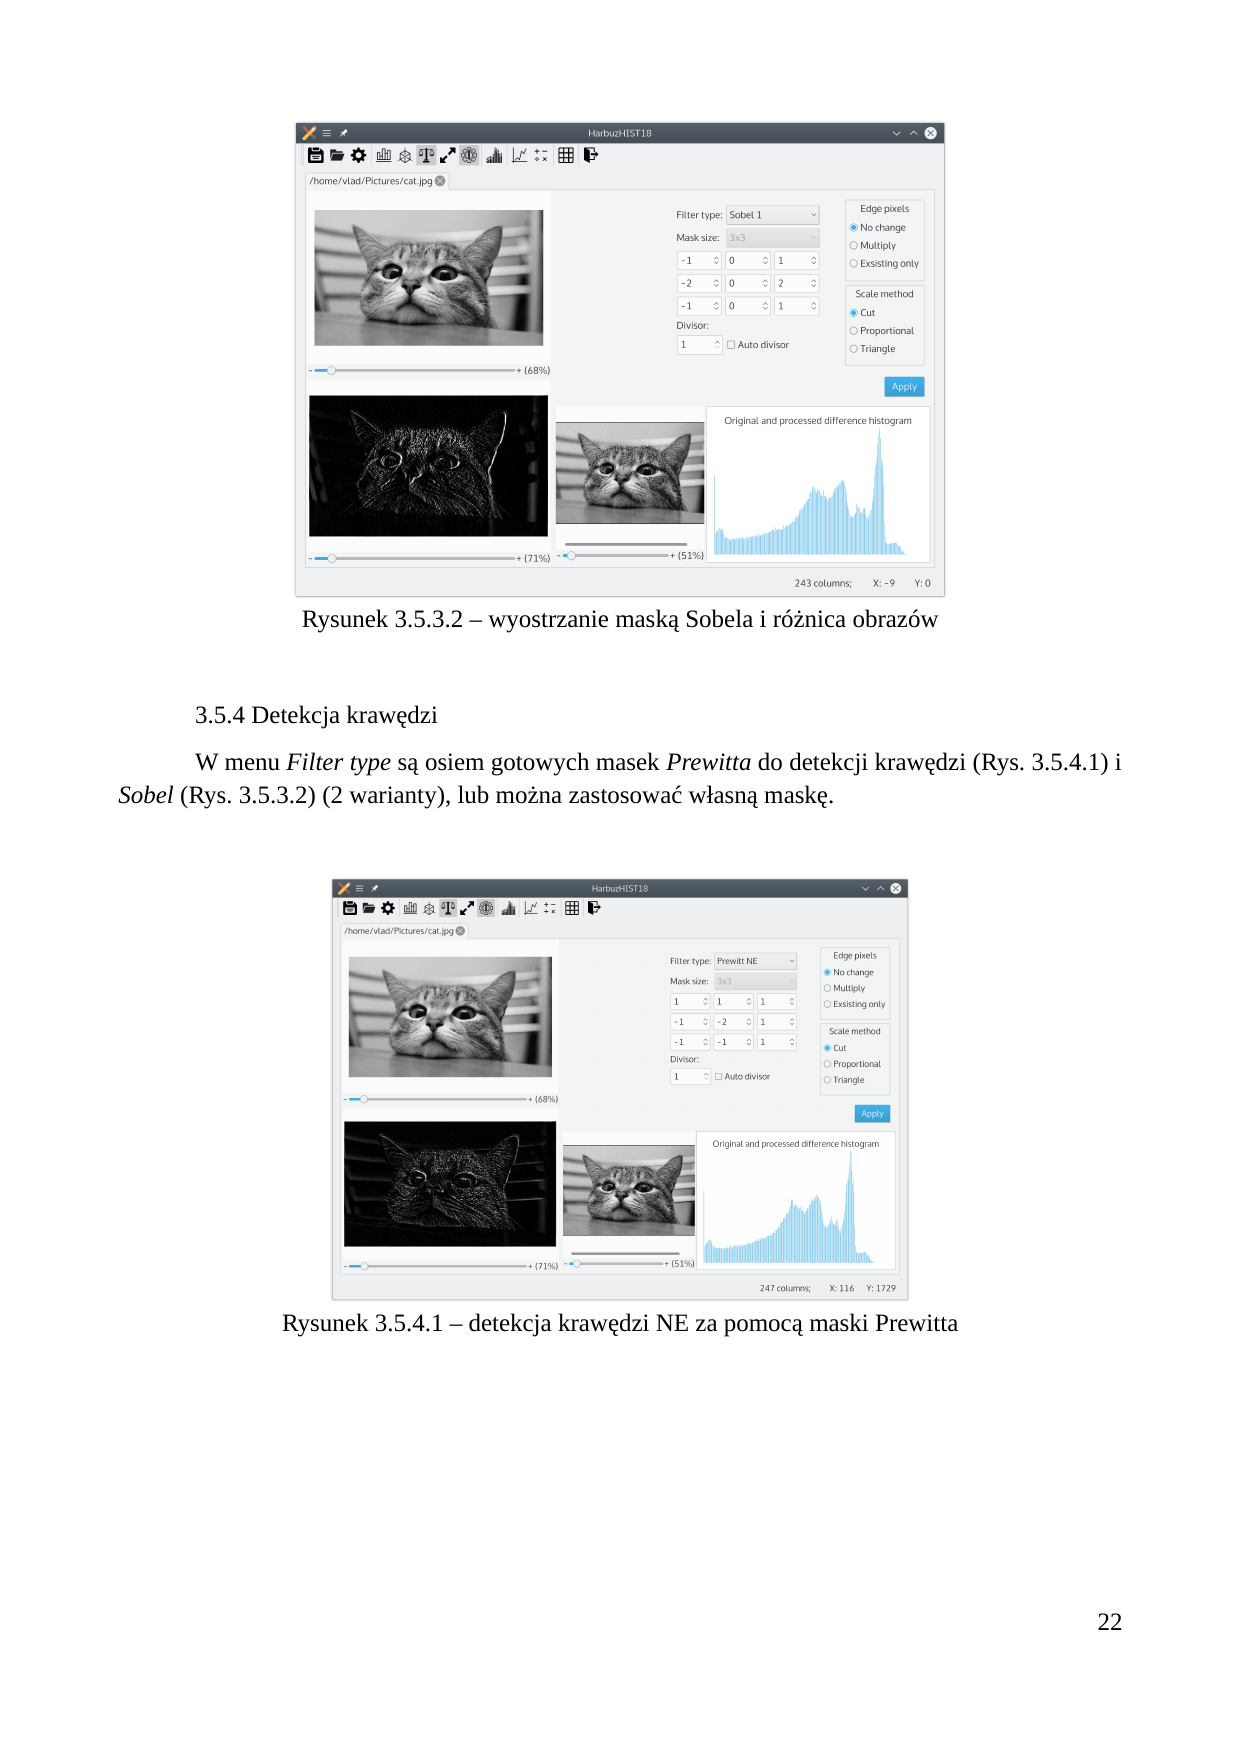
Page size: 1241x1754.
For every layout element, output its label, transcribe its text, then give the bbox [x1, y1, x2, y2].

text Rysunek 3.5.3.2 – wyostrzanie maską Sobela i różnica obrazów [118, 601, 1122, 633]
text Rysunek 3.5.4.1 – detekcja krawędzi NE za pomocą maski Prewitta [118, 1304, 1122, 1337]
text W menu Filter type są osiem gotowych masek Prewitta do detekcji krawędzi (Rys. 3.5.4.1) i Sobel (Rys. 3.5.3.2) (2 warianty), lub można zastosować własną maskę. [118, 747, 1122, 809]
text 3.5.4 Detekcja krawędzi [118, 700, 1122, 728]
picture [291, 118, 949, 601]
picture [328, 875, 912, 1304]
